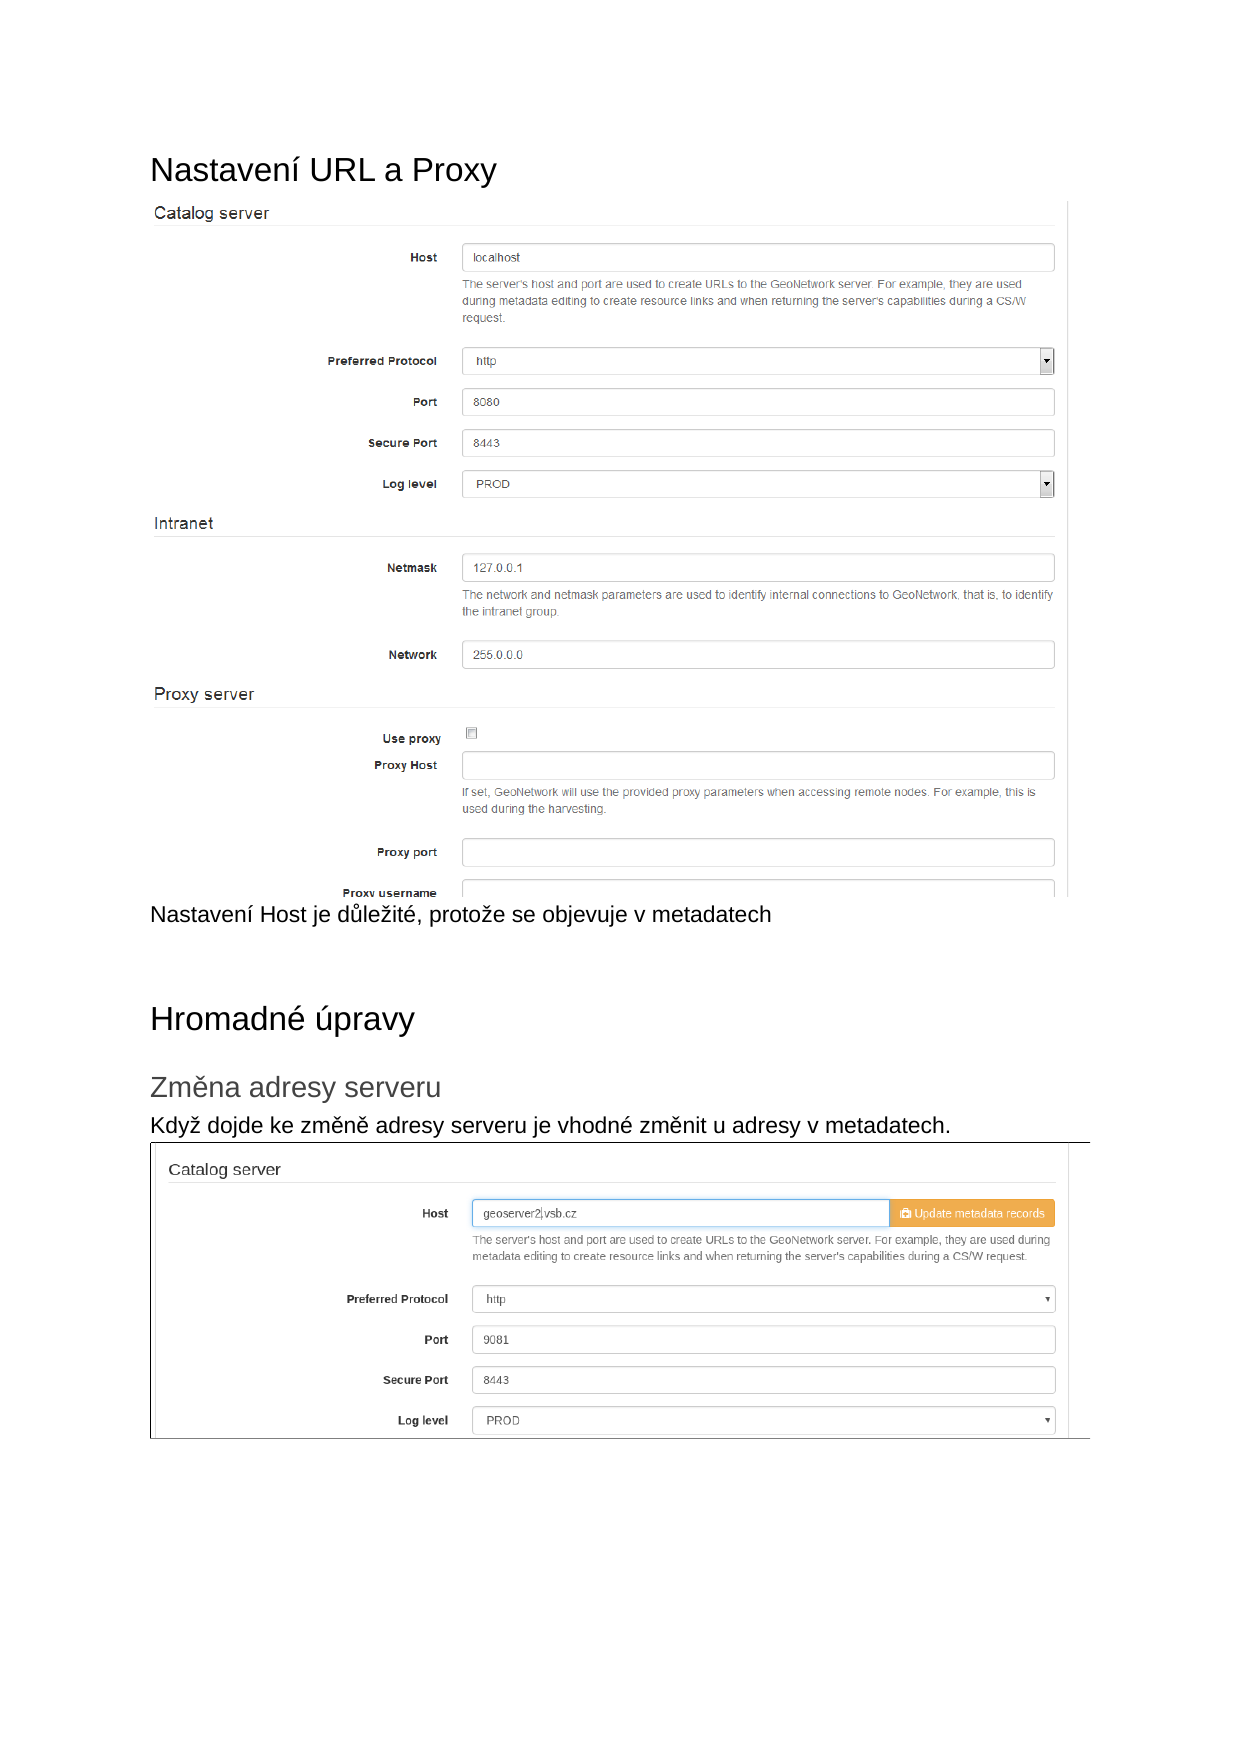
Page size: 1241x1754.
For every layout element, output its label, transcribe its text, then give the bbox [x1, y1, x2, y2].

subtitle Hromadné úpravy [150, 998, 1090, 1037]
subtitle Nastavení URL a Proxy [150, 150, 1090, 188]
picture [150, 1142, 1091, 1439]
text Nastavení Host je důležité, protože se objevuje v metadatech [150, 901, 1090, 927]
subtitle Změna adresy serveru [150, 1070, 1090, 1104]
picture [150, 201, 1091, 897]
text Když dojde ke změně adresy serveru je vhodné změnit u adresy v metadatech. [150, 1112, 1090, 1138]
